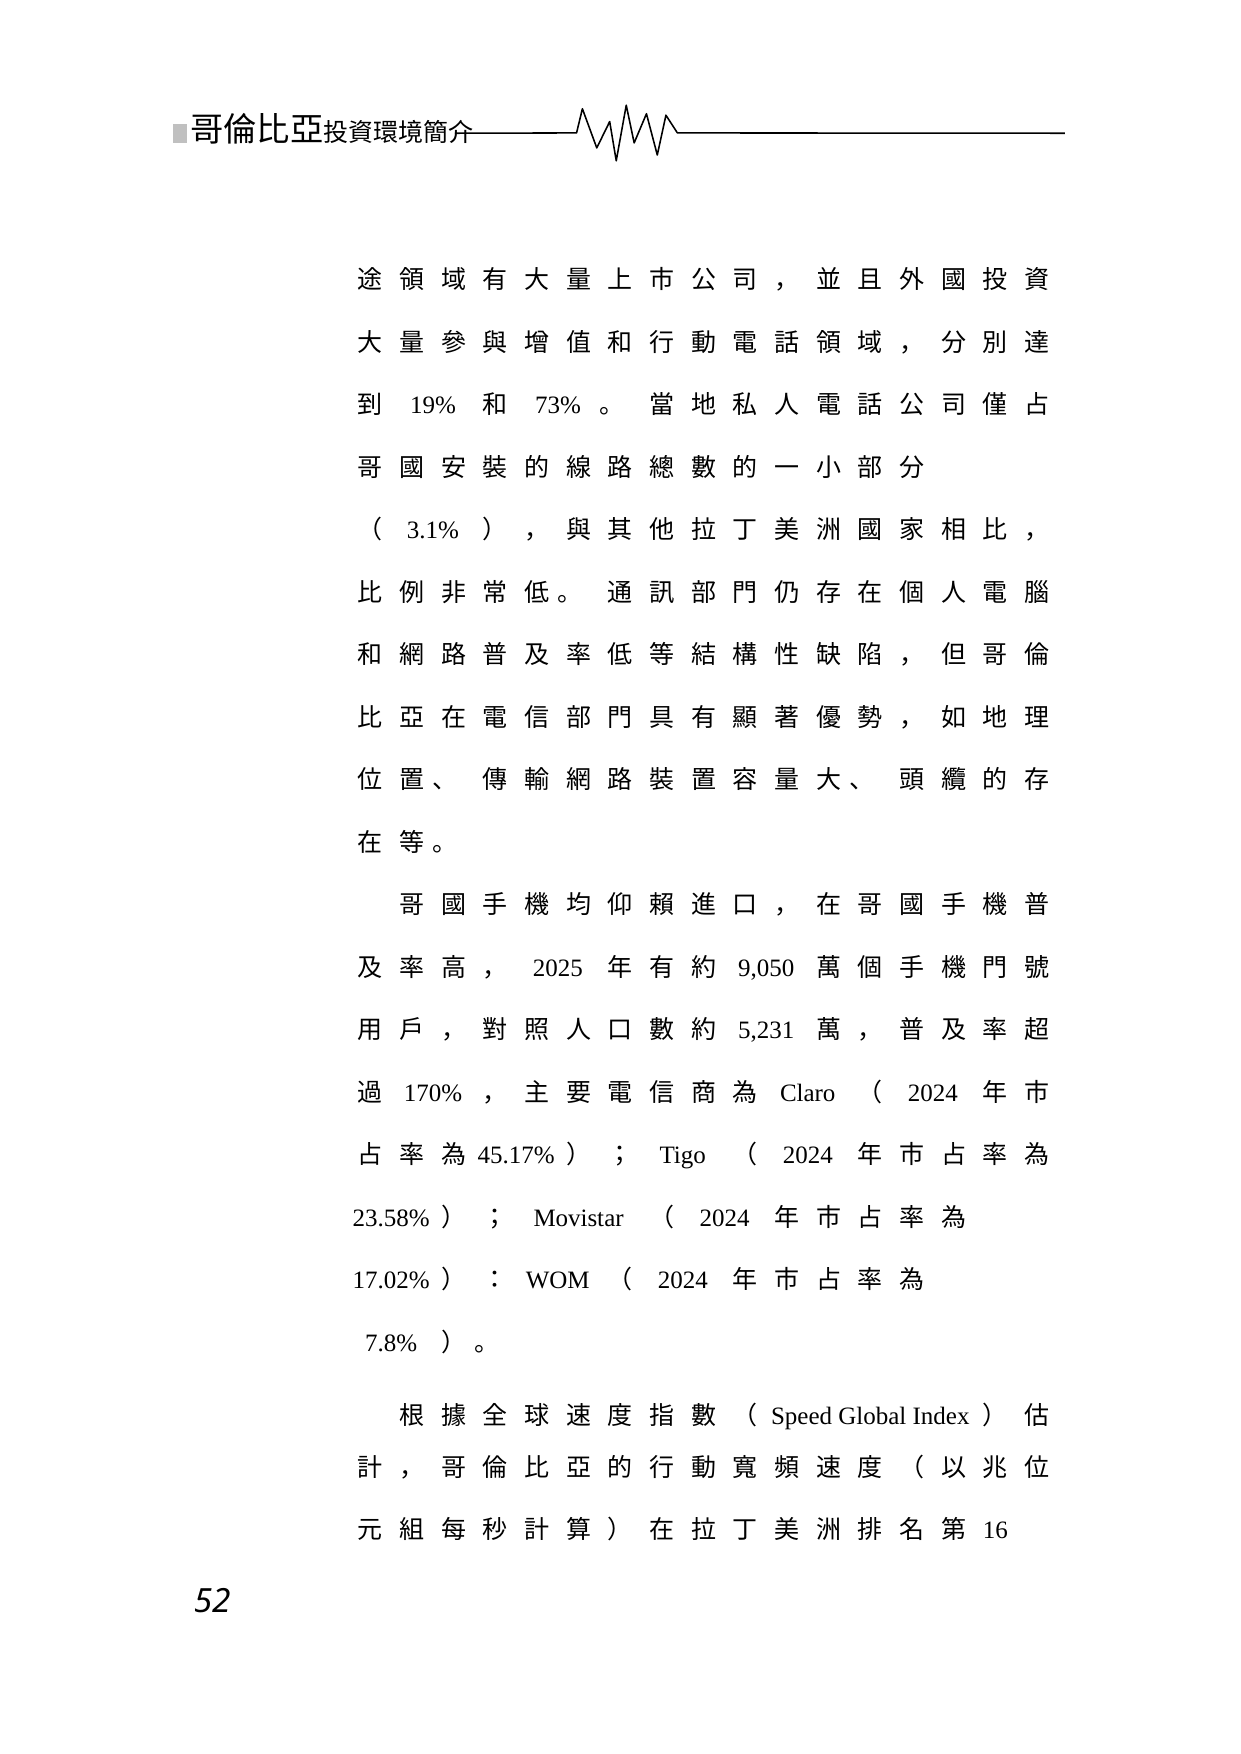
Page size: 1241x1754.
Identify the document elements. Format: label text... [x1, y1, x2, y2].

text 途領域有大量上市公司，並且外國投資大量參與增值和行動電話領域，分別達到19%和73%。當地私人電話公司僅占哥國安裝的線路總數的一小部分（3.1%），與其他拉丁美洲國家相比，比例非常低。通訊部門仍存在個人電腦和網路普及率低等結構性缺陷，但哥倫比亞在電信部門具有顯著優勢，如地理位置、傳輸網路裝置容量大、頭纜的存在等。 [330, 236, 1058, 861]
text 根據全球速度指數（Speed Global Index）估計，哥倫比亞的行動寬頻速度（以兆位元組每秒計算）在拉丁美洲排名第16 [330, 1361, 1058, 1549]
text 哥國手機均仰賴進口，在哥國手機普及率高，2025年有約9,050萬個手機門號用戶，對照人口數約5,231萬，普及率超過170%，主要電信商為Claro（2024年市占率為45.17%）；Tigo（2024年市占率為23.58%）；Movistar（2024年市占率為17.02%）：WOM（2024年市占率為7.8%）。 [330, 861, 1058, 1361]
